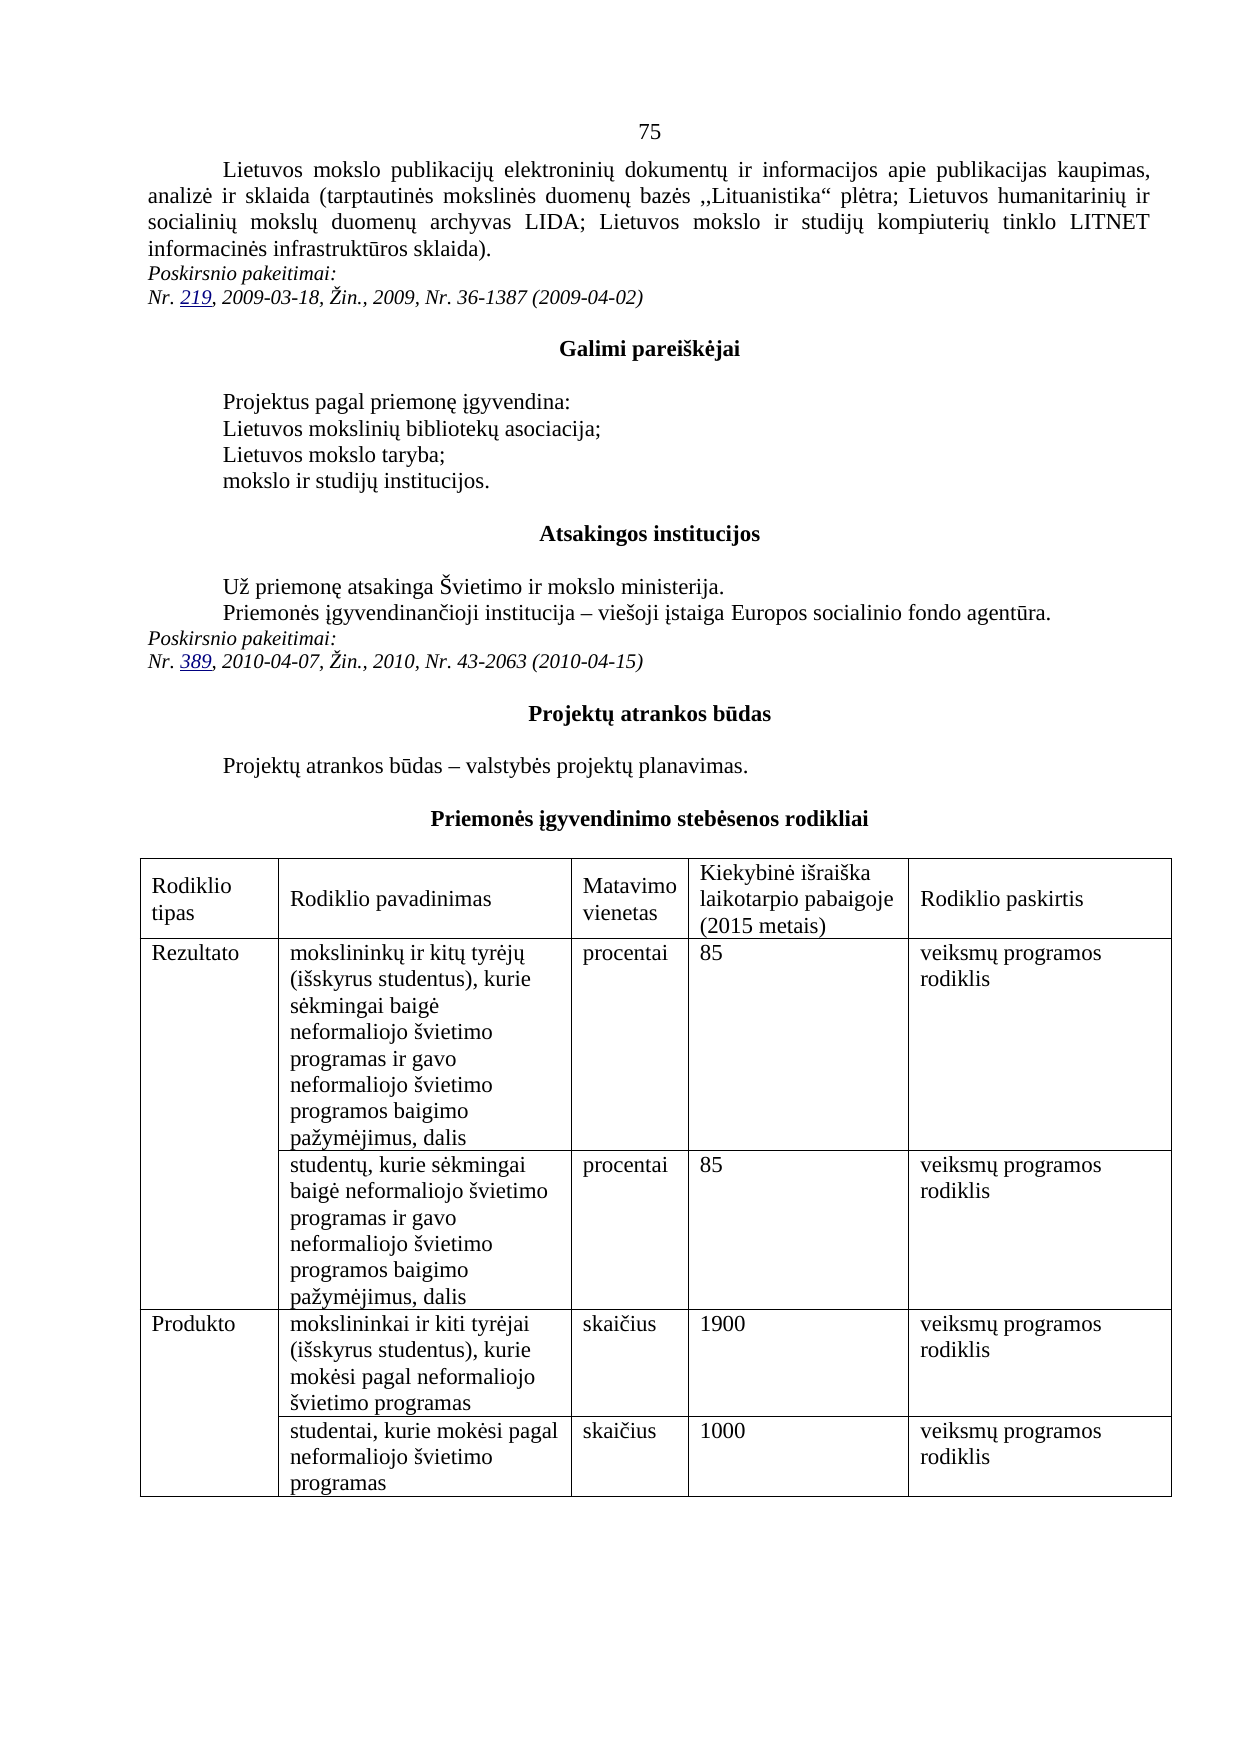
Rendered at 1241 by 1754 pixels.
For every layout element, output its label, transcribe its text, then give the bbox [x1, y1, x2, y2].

text Atsakingos institucijos [148, 520, 1152, 546]
table_cell 1000 [689, 1417, 908, 1496]
table_header Rodiklio pavadinimas [279, 859, 571, 938]
table_cell veiksmų programos rodiklis [909, 1417, 1171, 1496]
text Projektų atrankos būdas [148, 700, 1152, 726]
text Nr. 389, 2010-04-07, Žin., 2010, Nr. 43-2063 (2010-04-15) [148, 649, 1152, 673]
table_cell 1900 [689, 1310, 908, 1416]
table_header Matavimo vienetas [572, 859, 688, 938]
table_cell 85 [689, 939, 908, 1150]
text Lietuvos mokslinių bibliotekų asociacija; [148, 414, 1152, 441]
text mokslo ir studijų institucijos. [148, 467, 1152, 494]
text Nr. 219, 2009-03-18, Žin., 2009, Nr. 36-1387 (2009-04-02) [148, 285, 1152, 309]
table_cell mokslininkai ir kiti tyrėjai (išskyrus studentus), kurie mokėsi pagal neformaliojo švietimo programas [279, 1310, 571, 1416]
text Poskirsnio pakeitimai: [148, 625, 1152, 649]
table_cell veiksmų programos rodiklis [909, 1151, 1171, 1309]
text Projektus pagal priemonę įgyvendina: [148, 388, 1152, 414]
table_header Rodiklio tipas [141, 859, 278, 938]
table_header Kiekybinė išraiška laikotarpio pabaigoje (2015 metais) [689, 859, 908, 938]
table_cell Rezultato [141, 939, 278, 1309]
table_cell mokslininkų ir kitų tyrėjų (išskyrus studentus), kurie sėkmingai baigė neformaliojo švietimo programas ir gavo neformaliojo švietimo programos baigimo pažymėjimus, dalis [279, 939, 571, 1150]
text Lietuvos mokslo publikacijų elektroninių dokumentų ir informacijos apie publikacijas kaupimas, analizė ir sklaida (tarptautinės mokslinės duomenų bazės ,,Lituanistika“ plėtra; Lietuvos humanitarinių ir socialinių mokslų duomenų archyvas LIDA; Lietuvos mokslo ir studijų kompiuterių tinklo LITNET informacinės infrastruktūros sklaida). [148, 156, 1152, 261]
table_header Rodiklio paskirtis [909, 859, 1171, 938]
table_cell procentai [572, 1151, 688, 1309]
text Už priemonę atsakinga Švietimo ir mokslo ministerija. [148, 573, 1152, 599]
text Lietuvos mokslo taryba; [148, 441, 1152, 467]
table_cell skaičius [572, 1417, 688, 1496]
table_cell Produkto [141, 1310, 278, 1496]
text Priemonės įgyvendinančioji institucija – viešoji įstaiga Europos socialinio fondo agentūra. [148, 599, 1152, 625]
text Priemonės įgyvendinimo stebėsenos rodikliai [148, 805, 1152, 832]
table_cell veiksmų programos rodiklis [909, 1310, 1171, 1416]
table_cell studentų, kurie sėkmingai baigė neformaliojo švietimo programas ir gavo neformaliojo švietimo programos baigimo pažymėjimus, dalis [279, 1151, 571, 1309]
table_cell skaičius [572, 1310, 688, 1416]
table_cell procentai [572, 939, 688, 1150]
text Poskirsnio pakeitimai: [148, 261, 1152, 285]
table_cell veiksmų programos rodiklis [909, 939, 1171, 1150]
text Galimi pareiškėjai [148, 336, 1152, 362]
table_cell 85 [689, 1151, 908, 1309]
text Projektų atrankos būdas – valstybės projektų planavimas. [148, 753, 1152, 779]
table_cell studentai, kurie mokėsi pagal neformaliojo švietimo programas [279, 1417, 571, 1496]
